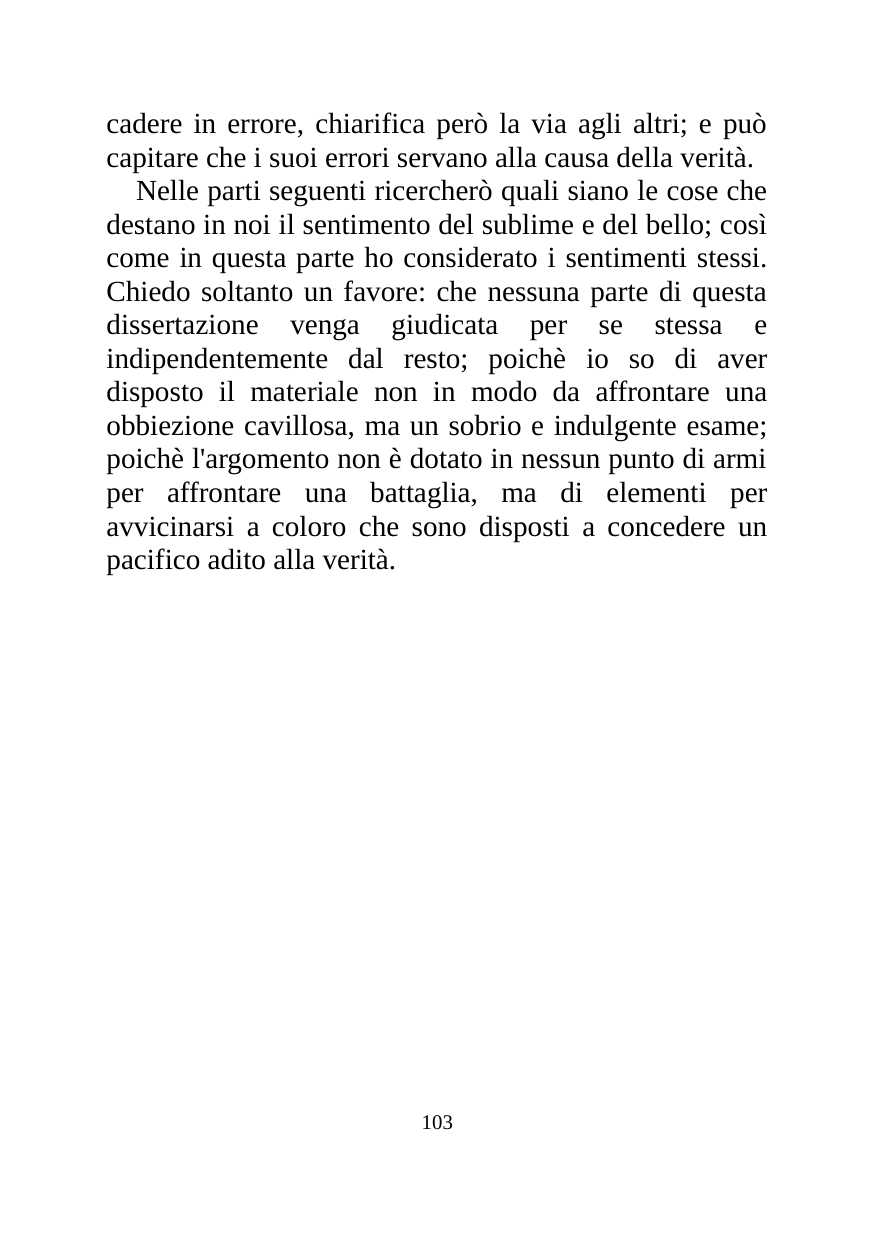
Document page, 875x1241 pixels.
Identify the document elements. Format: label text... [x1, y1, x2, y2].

text cadere in errore, chiarifica però la via agli altri; e può capitare che i suoi errori servano alla causa della verità. [106, 106, 768, 173]
text Nelle parti seguenti ricercherò quali siano le cose che destano in noi il sentimento del sublime e del bello; così come in questa parte ho considerato i sentimenti stessi. Chiedo soltanto un favore: che nessuna parte di questa dissertazione venga giudicata per se stessa e indipendentemente dal resto; poichè io so di aver disposto il materiale non in modo da affrontare una obbiezione cavillosa, ma un sobrio e indulgente esame; poichè l'argomento non è dotato in nessun punto di armi per affrontare una battaglia, ma di elementi per avvicinarsi a coloro che sono disposti a concedere un pacifico adito alla verità. [106, 173, 768, 576]
